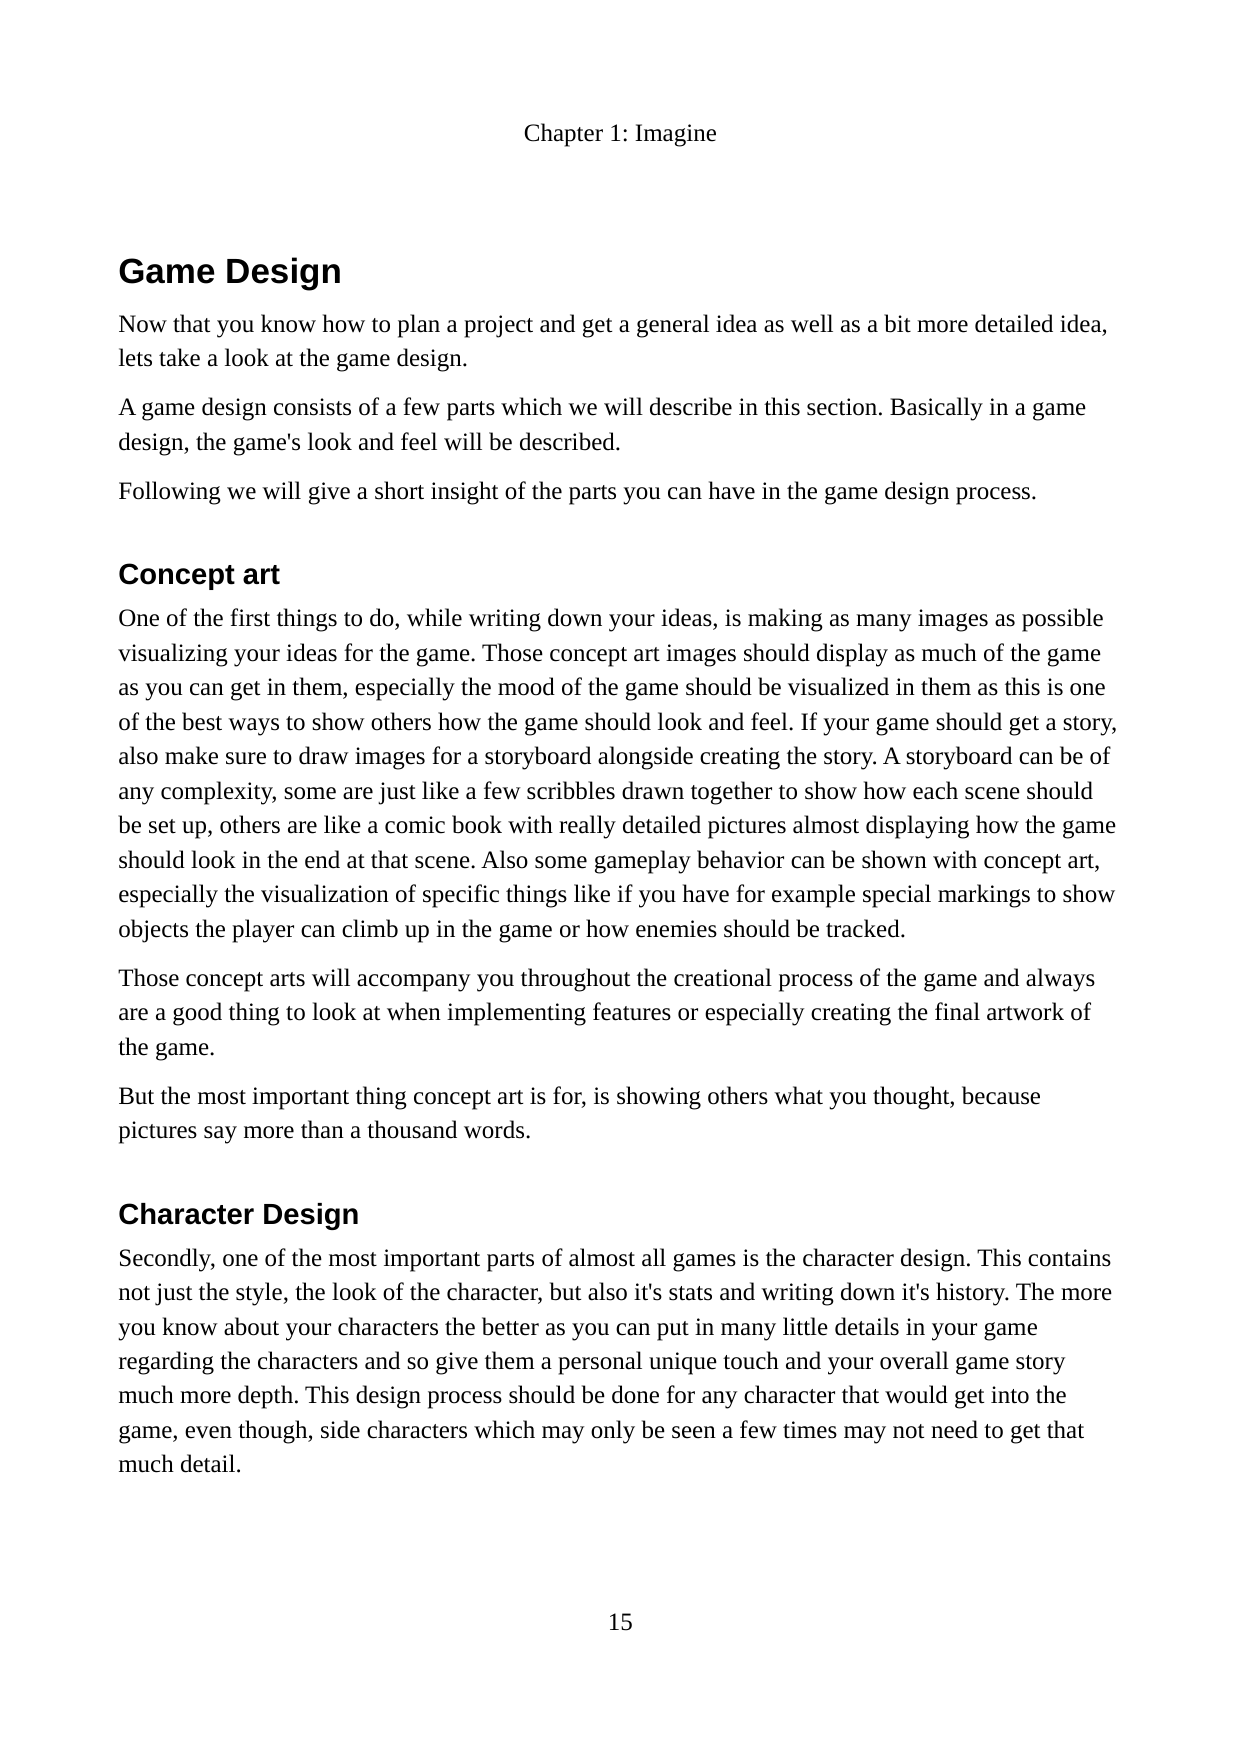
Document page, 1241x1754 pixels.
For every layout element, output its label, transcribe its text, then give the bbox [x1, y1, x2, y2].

text Secondly, one of the most important parts of almost all games is the character design. This contains not just the style, the look of the character, but also it's stats and writing down it's history. The more you know about your characters the better as you can put in many little details in your game regarding the characters and so give them a personal unique touch and your overall game story much more depth. This design process should be done for any character that would get into the game, even though, side characters which may only be seen a few times may not need to get that much detail. [118, 1243, 1122, 1478]
text A game design consists of a few parts which we will describe in this section. Basically in a game design, the game's look and feel will be described. [118, 392, 1122, 456]
subtitle Character Design [118, 1197, 1122, 1230]
text One of the first things to do, while writing down your ideas, is making as many images as possible visualizing your ideas for the game. Those concept art images should display as much of the game as you can get in them, especially the mood of the game should be visualized in them as this is one of the best ways to show others how the game should look and feel. If your game should get a story, also make sure to draw images for a storyboard alongside creating the story. A storyboard can be of any complexity, some are just like a few scribbles drawn together to show how each scene should be set up, others are like a comic book with really detailed pictures almost displaying how the game should look in the end at that scene. Also some gameplay behavior can be shown with concept art, especially the visualization of specific things like if you have for example special markings to show objects the player can climb up in the game or how enemies should be tracked. [118, 603, 1122, 942]
subtitle Game Design [118, 250, 1122, 290]
text But the most important thing concept art is for, is showing others what you thought, because pictures say more than a thousand words. [118, 1081, 1122, 1144]
text Those concept arts will accompany you throughout the creational process of the game and always are a good thing to look at when implementing features or especially creating the final artwork of the game. [118, 963, 1122, 1060]
text Following we will give a short insight of the parts you can have in the game design process. [118, 476, 1122, 504]
text Now that you know how to plan a project and get a general idea as well as a bit more detailed idea, lets take a look at the game design. [118, 309, 1122, 372]
subtitle Concept art [118, 557, 1122, 591]
